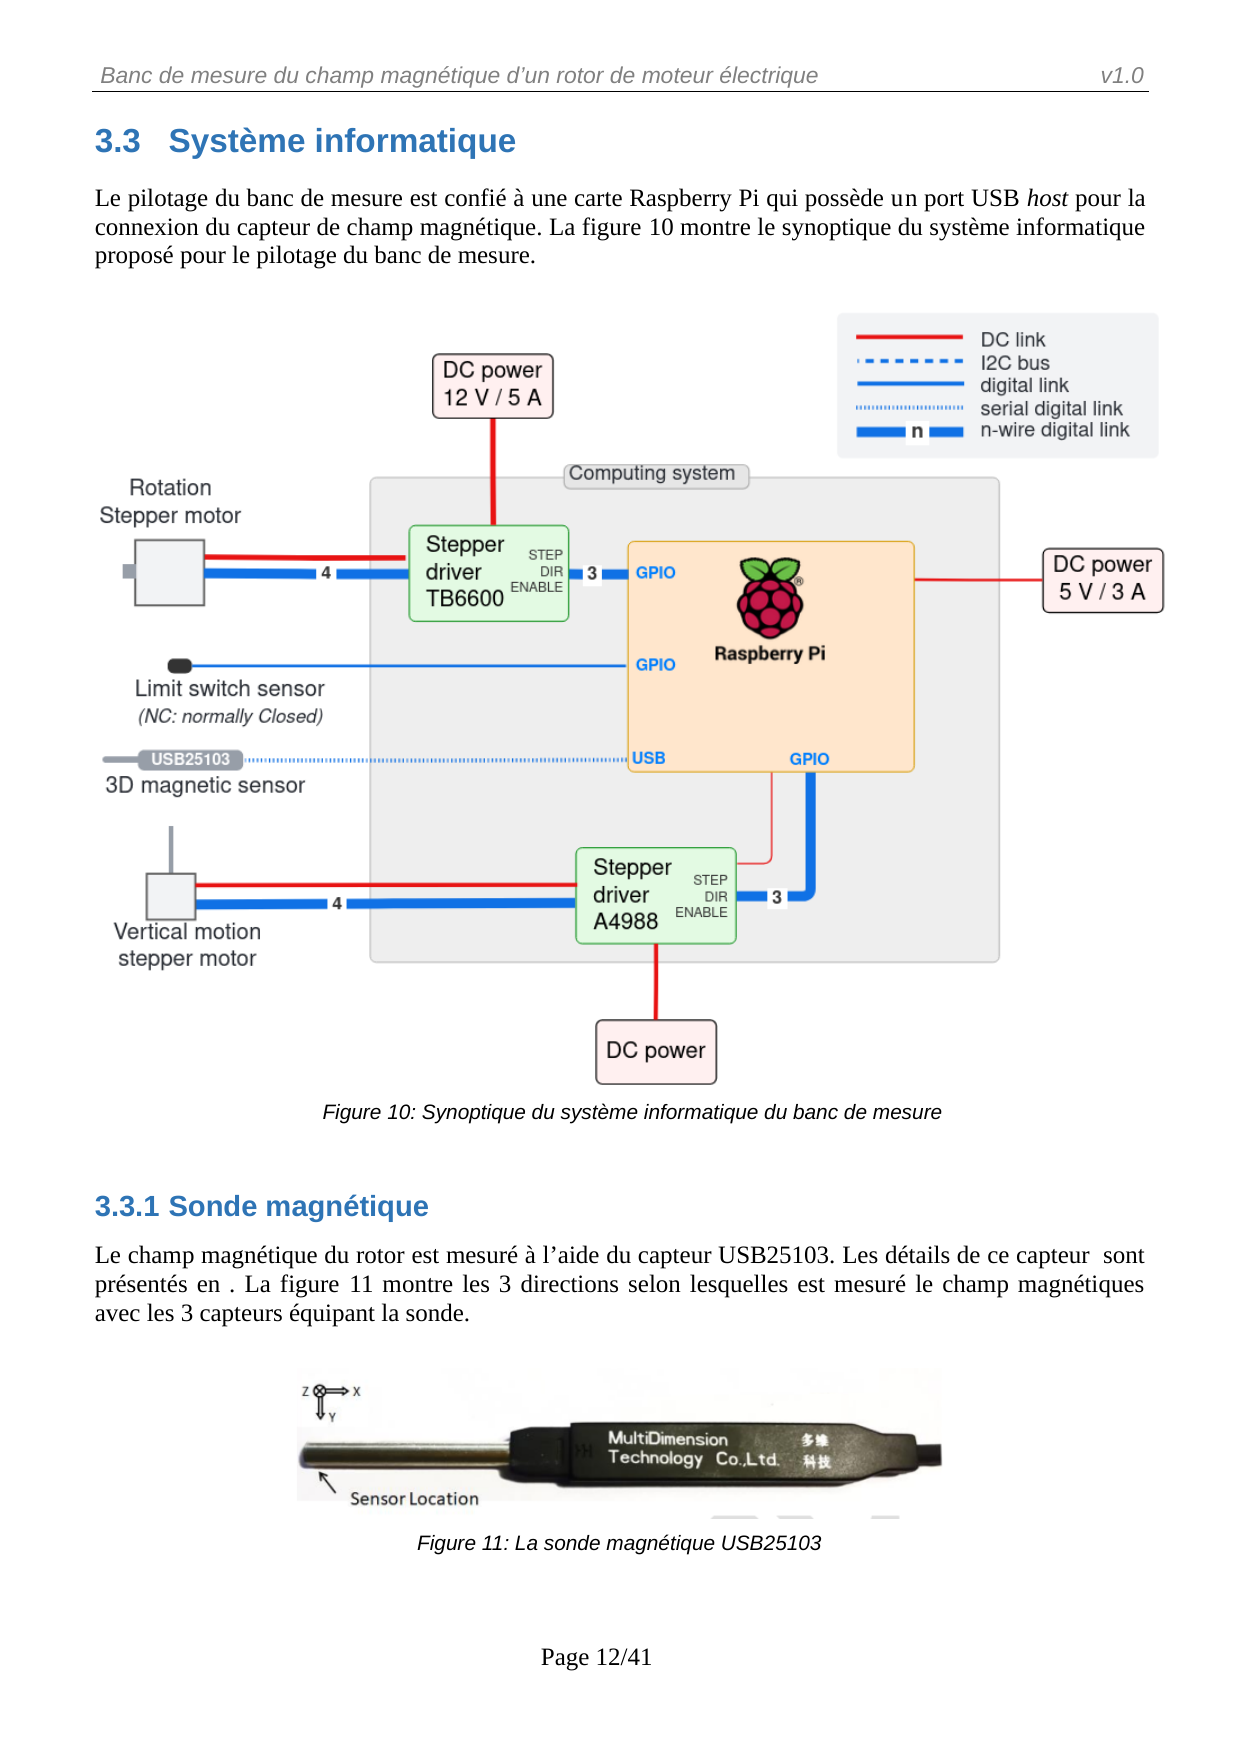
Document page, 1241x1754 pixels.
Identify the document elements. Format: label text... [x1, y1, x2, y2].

picture [296, 1368, 944, 1519]
subtitle Sonde magnétique [94, 1189, 1146, 1223]
text Figure 11: La sonde magnétique USB25103 [297, 1531, 943, 1555]
picture [98, 310, 1168, 1088]
text Le champ magnétique du rotor est mesuré à l’aide du capteur USB25103. Les détails de ce capteur sont présentés en . La figure 11 montre les 3 directions selon lesquelles est mesuré le champ magnétiques avec les 3 capteurs équipant la sonde. [94, 1241, 1146, 1327]
subtitle Système informatique [94, 121, 1146, 159]
text Figure 10: Synoptique du système informatique du banc de mesure [94, 1100, 1172, 1124]
text Le pilotage du banc de mesure est confié à une carte Raspberry Pi qui possède un port USB host pour la connexion du capteur de champ magnétique. La figure 10 montre le synoptique du système informatique proposé pour le pilotage du banc de mesure. [94, 183, 1146, 269]
